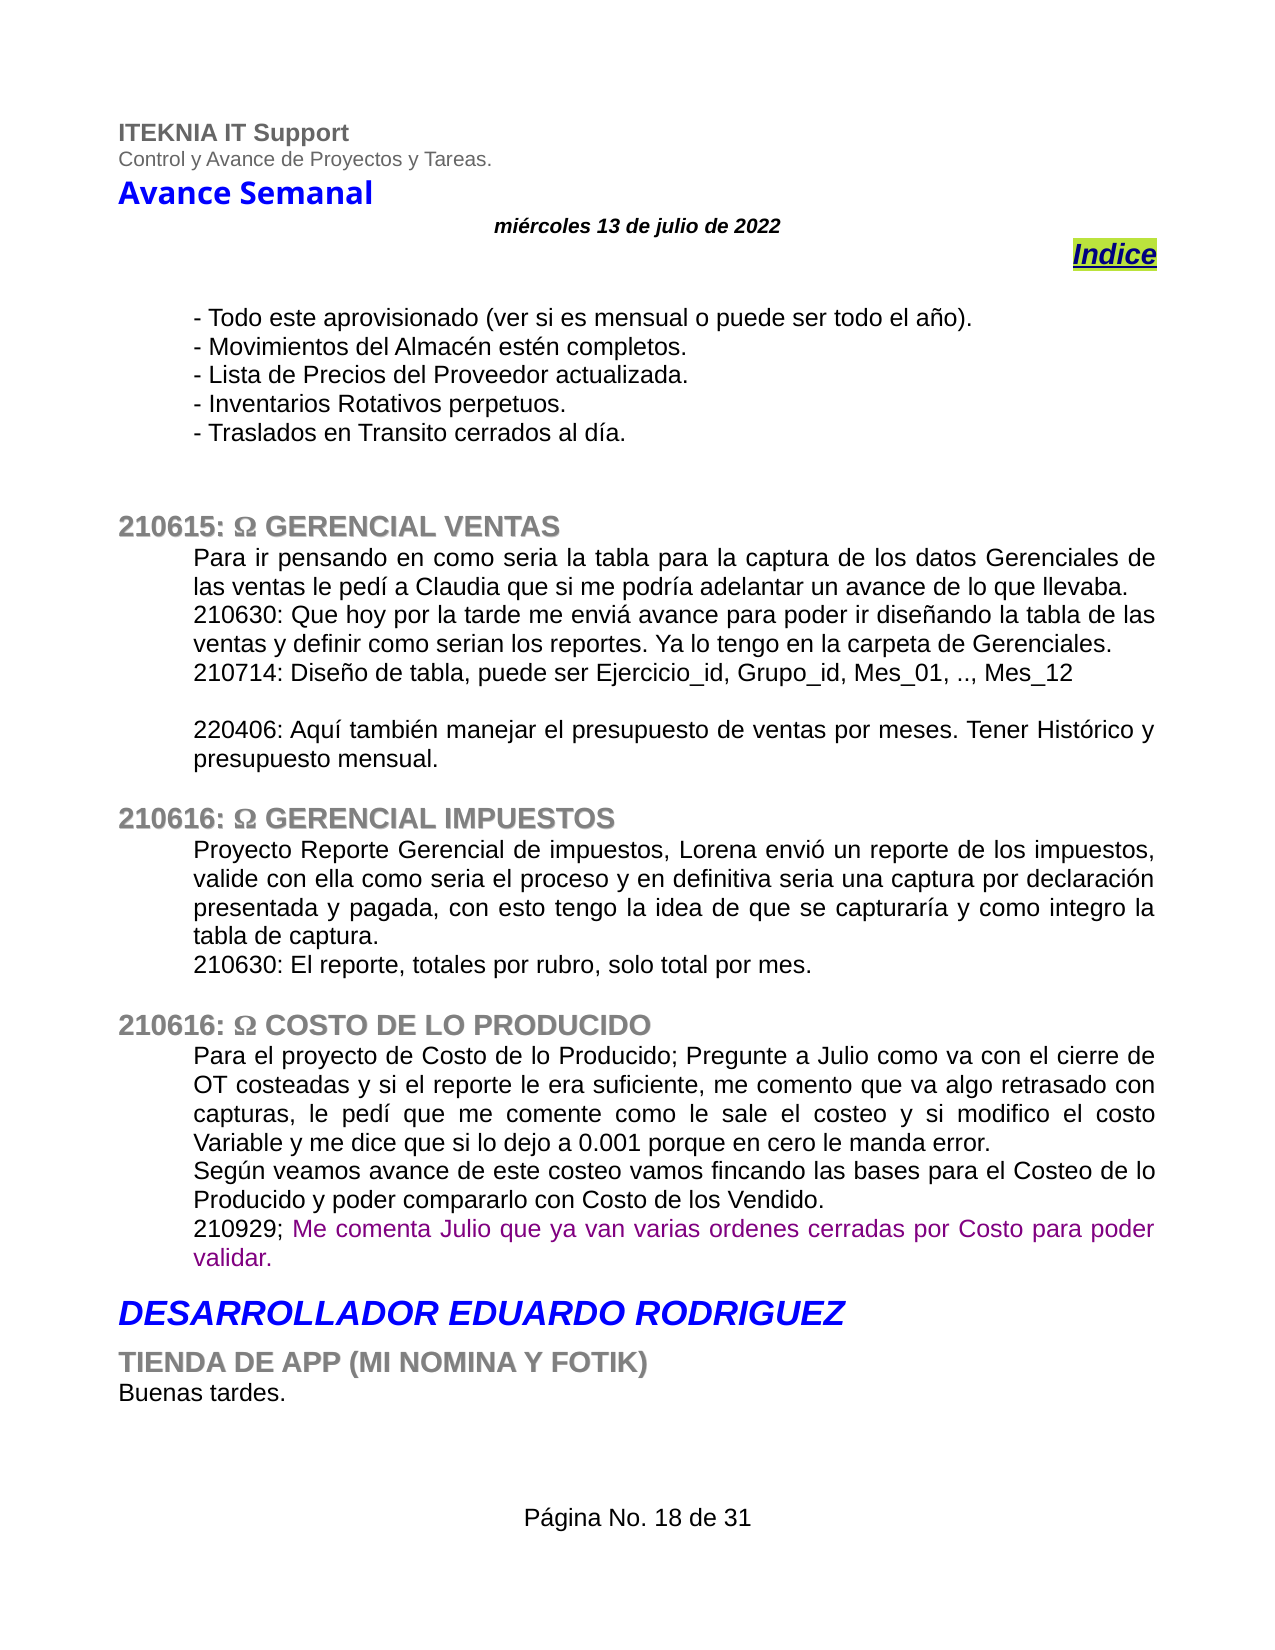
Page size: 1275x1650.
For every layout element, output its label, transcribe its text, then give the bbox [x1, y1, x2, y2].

text 210630: Que hoy por la tarde me enviá avance para poder ir diseñando la tabla de las ventas y definir como serian los reportes. Ya lo tengo en la carpeta de Gerenciales. [193, 600, 1157, 658]
text Según veamos avance de este costeo vamos fincando las bases para el Costeo de lo Producido y poder compararlo con Costo de los Vendido. [193, 1156, 1157, 1214]
subtitle TIENDA DE APP (MI NOMINA Y FOTIK) [118, 1345, 1157, 1378]
text 210630: El reporte, totales por rubro, solo total por mes. [193, 950, 1157, 979]
text - Traslados en Transito cerrados al día. [193, 418, 1157, 447]
text Buenas tardes. [118, 1378, 1157, 1407]
subtitle DESARROLLADOR EDUARDO RODRIGUEZ [118, 1292, 1157, 1332]
text - Lista de Precios del Proveedor actualizada. [193, 361, 1157, 389]
text Proyecto Reporte Gerencial de impuestos, Lorena envió un reporte de los impuestos, valide con ella como seria el proceso y en definitiva seria una captura por declaración presentada y pagada, con esto tengo la idea de que se capturaría y como integro la tabla de captura. [193, 835, 1157, 950]
text Para ir pensando en como seria la tabla para la captura de los datos Gerenciales de las ventas le pedí a Claudia que si me podría adelantar un avance de lo que llevaba. [193, 543, 1157, 600]
text - Movimientos del Almacén estén completos. [193, 332, 1157, 361]
text Para el proyecto de Costo de lo Producido; Pregunte a Julio como va con el cierre de OT costeadas y si el reporte le era suficiente, me comento que va algo retrasado con capturas, le pedí que me comente como le sale el costeo y si modifico el costo Variable y me dice que si lo dejo a 0.001 porque en cero le manda error. [193, 1041, 1157, 1156]
subtitle 210615: Ω GERENCIAL VENTAS [118, 509, 1157, 543]
text 220406: Aquí también manejar el presupuesto de ventas por meses. Tener Histórico y presupuesto mensual. [193, 715, 1157, 773]
subtitle 210616: Ω GERENCIAL IMPUESTOS [118, 801, 1157, 835]
text 210714: Diseño de tabla, puede ser Ejercicio_id, Grupo_id, Mes_01, .., Mes_12 [193, 658, 1157, 686]
text 210929; Me comenta Julio que ya van varias ordenes cerradas por Costo para poder validar. [193, 1214, 1157, 1271]
subtitle 210616: Ω COSTO DE LO PRODUCIDO [118, 1008, 1157, 1041]
text - Todo este aprovisionado (ver si es mensual o puede ser todo el año). [193, 303, 1157, 332]
text - Inventarios Rotativos perpetuos. [193, 389, 1157, 418]
